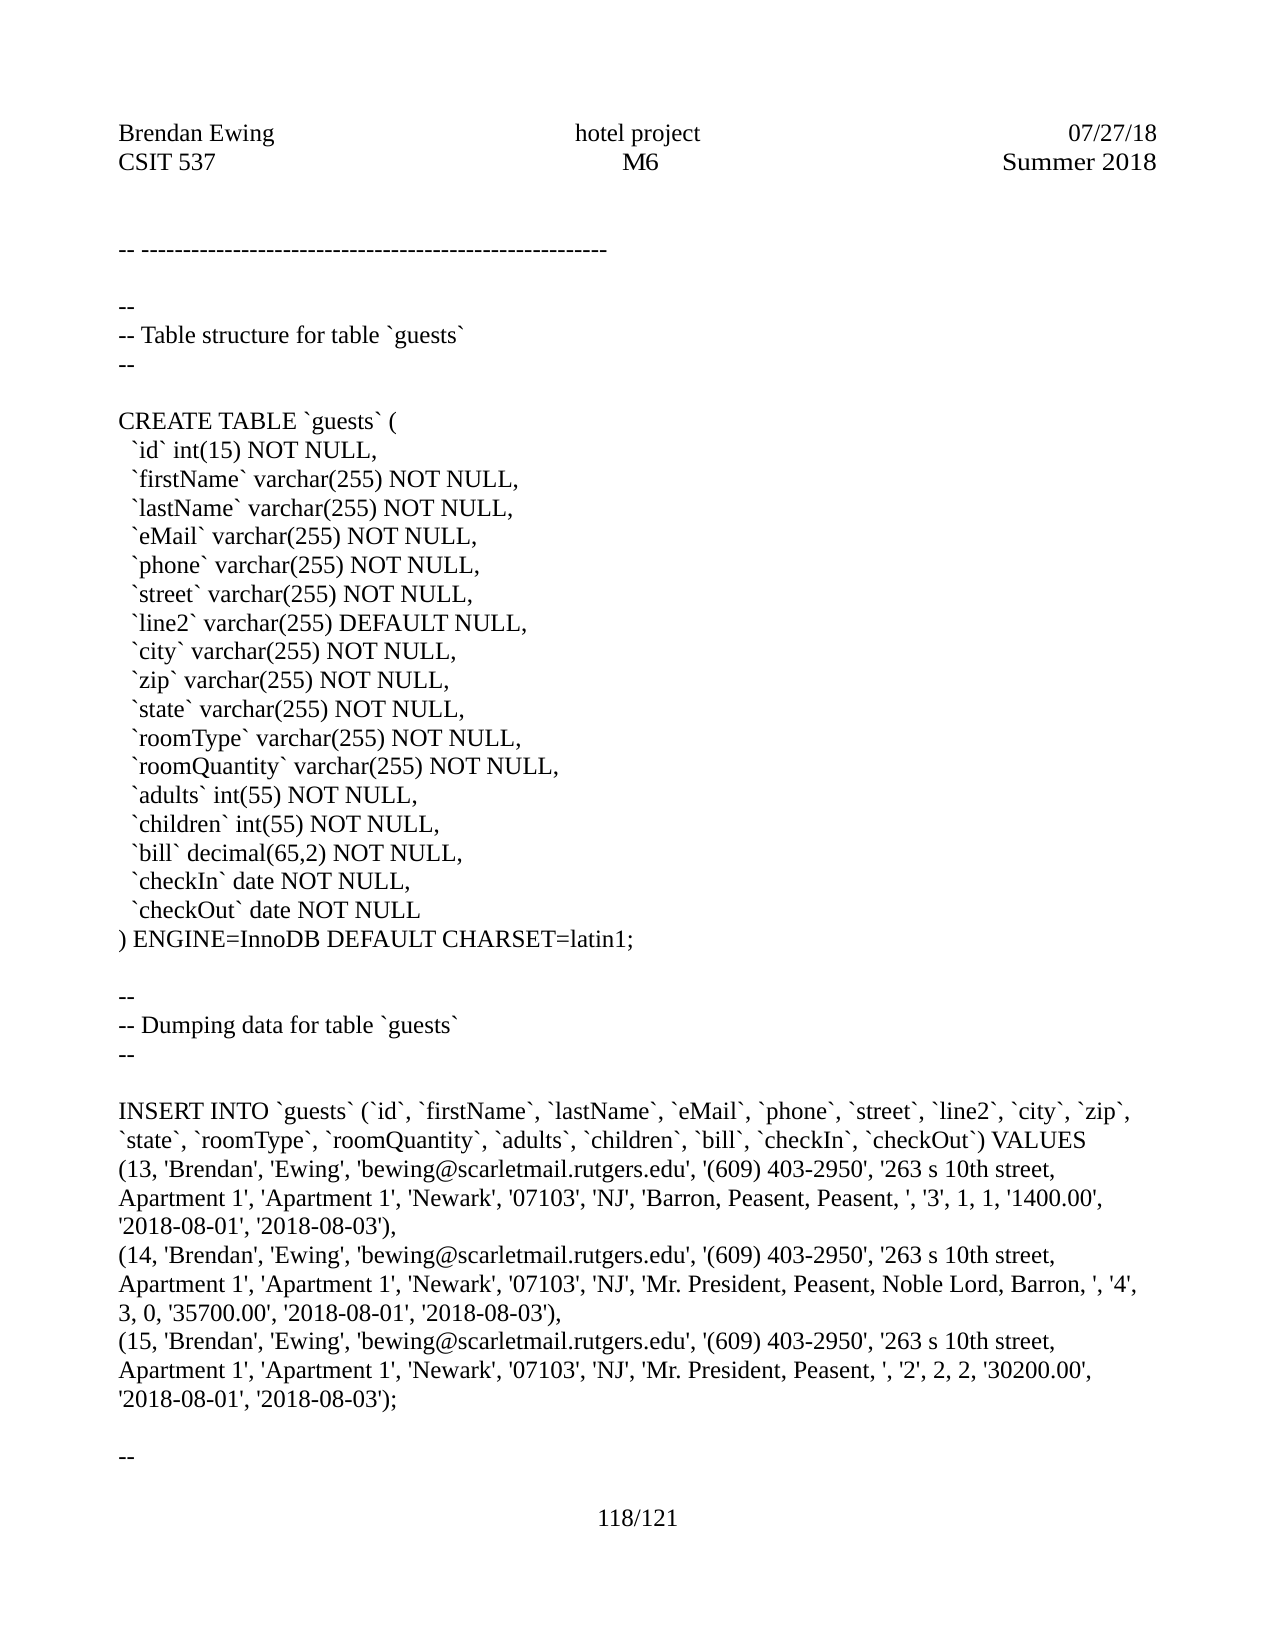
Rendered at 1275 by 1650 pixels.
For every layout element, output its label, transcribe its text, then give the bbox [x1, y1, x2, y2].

text -- -- -------------------------------------------------------- -- -- Table structure for table `guests` -- CREATE TABLE `guests` ( `id` int(15) NOT NULL, `firstName` varchar(255) NOT NULL, `lastName` varchar(255) NOT NULL, `eMail` varchar(255) NOT NULL, `phone` varchar(255) NOT NULL, `street` varchar(255) NOT NULL, `line2` varchar(255) DEFAULT NULL, `city` varchar(255) NOT NULL, `zip` varchar(255) NOT NULL, `state` varchar(255) NOT NULL, `roomType` varchar(255) NOT NULL, `roomQuantity` varchar(255) NOT NULL, `adults` int(55) NOT NULL, `children` int(55) NOT NULL, `bill` decimal(65,2) NOT NULL, `checkIn` date NOT NULL, `checkOut` date NOT NULL ) ENGINE=InnoDB DEFAULT CHARSET=latin1; -- -- Dumping data for table `guests` -- INSERT INTO `guests` (`id`, `firstName`, `lastName`, `eMail`, `phone`, `street`, `line2`, `city`, `zip`, `state`, `roomType`, `roomQuantity`, `adults`, `children`, `bill`, `checkIn`, `checkOut`) VALUES (13, 'Brendan', 'Ewing', 'bewing@scarletmail.rutgers.edu', '(609) 403-2950', '263 s 10th street, Apartment 1', 'Apartment 1', 'Newark', '07103', 'NJ', 'Barron, Peasent, Peasent, ', '3', 1, 1, '1400.00', '2018-08-01', '2018-08-03'), (14, 'Brendan', 'Ewing', 'bewing@scarletmail.rutgers.edu', '(609) 403-2950', '263 s 10th street, Apartment 1', 'Apartment 1', 'Newark', '07103', 'NJ', 'Mr. President, Peasent, Noble Lord, Barron, ', '4', 3, 0, '35700.00', '2018-08-01', '2018-08-03'), (15, 'Brendan', 'Ewing', 'bewing@scarletmail.rutgers.edu', '(609) 403-2950', '263 s 10th street, Apartment 1', 'Apartment 1', 'Newark', '07103', 'NJ', 'Mr. President, Peasent, ', '2', 2, 2, '30200.00', '2018-08-01', '2018-08-03'); [118, 205, 1157, 1470]
